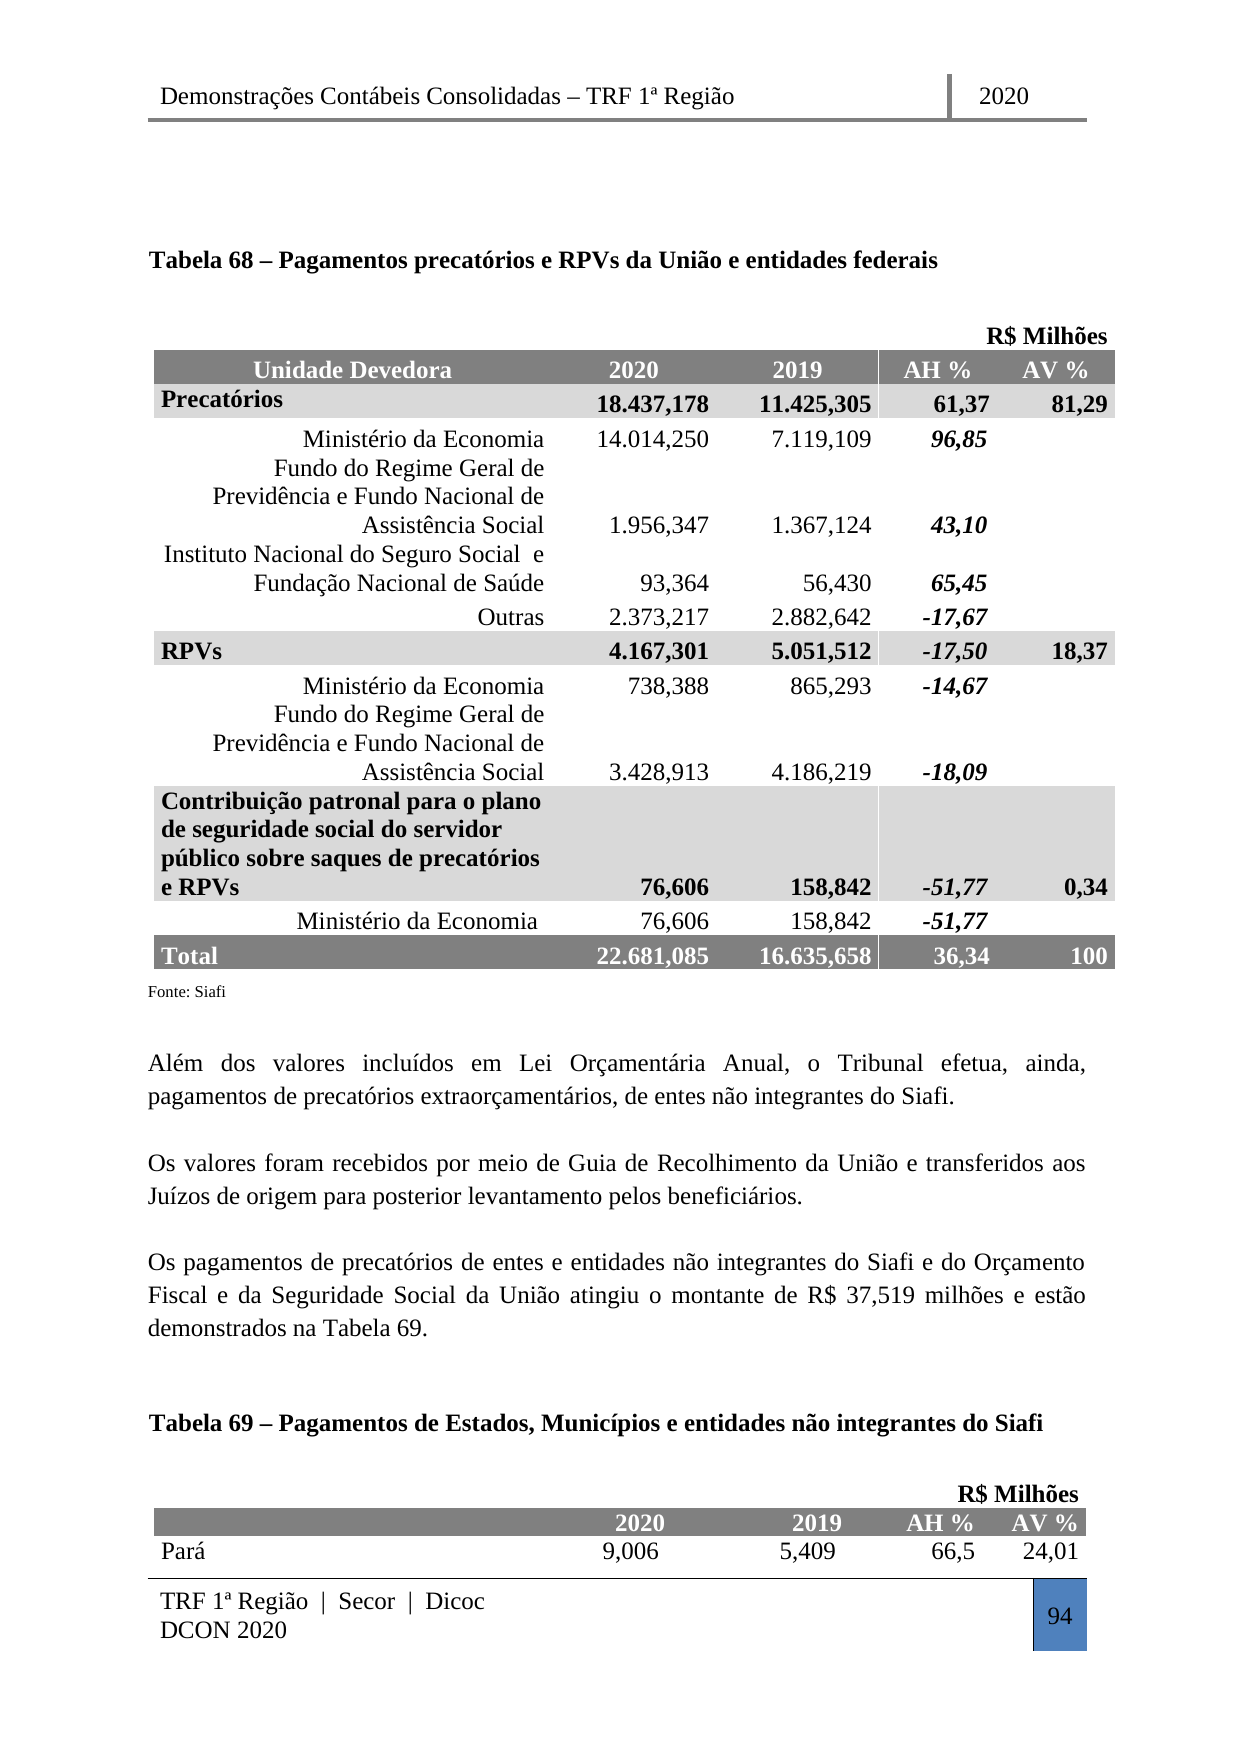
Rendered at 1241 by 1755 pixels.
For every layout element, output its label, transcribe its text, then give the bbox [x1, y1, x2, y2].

table_cell 5,409 [672, 1536, 849, 1565]
table_cell 738,388 [551, 665, 716, 699]
text Fonte: Siafi [148, 982, 1087, 1011]
table_cell Outras [154, 596, 551, 631]
table_cell [997, 418, 1115, 453]
table_cell 4.167,301 [551, 631, 716, 665]
table_cell 36,34 [879, 935, 997, 969]
table_cell Precatórios [154, 384, 551, 418]
table_cell 93,364 [551, 539, 716, 596]
table_cell 18.437,178 [551, 384, 716, 418]
table_cell [154, 1508, 524, 1536]
table_cell 76,606 [551, 901, 716, 935]
table_cell -14,67 [879, 665, 997, 699]
table_cell 66,5 [849, 1536, 982, 1565]
table_header [154, 317, 253, 349]
table_cell 4.186,219 [716, 700, 878, 786]
table_cell 65,45 [879, 539, 997, 596]
table_cell Ministério da Economia [154, 901, 551, 935]
table_cell 2019 [672, 1508, 849, 1536]
table_cell 2020 [551, 350, 716, 384]
table_cell 16.635,658 [716, 935, 878, 969]
table_cell -17,67 [879, 596, 997, 631]
table_header R$ Milhões [849, 1479, 1086, 1508]
table_cell AH % [849, 1508, 982, 1536]
table_cell Fundo do Regime Geral de Previdência e Fundo Nacional de Assistência Social [154, 700, 551, 786]
table_cell 9,006 [524, 1536, 672, 1565]
table_cell RPVs [154, 631, 551, 665]
table_cell 11.425,305 [716, 384, 878, 418]
table_cell Fundo do Regime Geral de Previdência e Fundo Nacional de Assistência Social [154, 453, 551, 539]
text Além dos valores incluídos em Lei Orçamentária Anual, o Tribunal efetua, ainda, pagamentos de precatórios extraorçamentários, de entes não integrantes do Siafi. [148, 1048, 1087, 1110]
table_cell 865,293 [716, 665, 878, 699]
table_cell -18,09 [879, 700, 997, 786]
text Tabela 69 – Pagamentos de Estados, Municípios e entidades não integrantes do Siafi [149, 1406, 1086, 1438]
table_cell 1.367,124 [716, 453, 878, 539]
table_cell AV % [997, 350, 1115, 384]
table_cell [997, 453, 1115, 539]
table_cell 3.428,913 [551, 700, 716, 786]
table_cell 158,842 [716, 901, 878, 935]
table_cell 0,34 [997, 786, 1115, 901]
table_cell 18,37 [997, 631, 1115, 665]
table_cell 24,01 [982, 1536, 1086, 1565]
table_cell 2.373,217 [551, 596, 716, 631]
table_cell AV % [982, 1508, 1086, 1536]
table_cell 56,430 [716, 539, 878, 596]
table_cell Ministério da Economia [154, 418, 551, 453]
table_cell 76,606 [551, 786, 716, 901]
table_cell Contribuição patronal para o plano de seguridade social do servidor público sobre saques de precatórios e RPVs [154, 786, 551, 901]
table_cell 2020 [524, 1508, 672, 1536]
table_cell -17,50 [879, 631, 997, 665]
table_cell 158,842 [716, 786, 878, 901]
table_cell 7.119,109 [716, 418, 878, 453]
table_cell 22.681,085 [551, 935, 716, 969]
table_cell 96,85 [879, 418, 997, 453]
table_cell 14.014,250 [551, 418, 716, 453]
table_header [524, 1479, 672, 1508]
text Os valores foram recebidos por meio de Guia de Recolhimento da União e transferidos aos Juízos de origem para posterior levantamento pelos beneficiários. [148, 1148, 1087, 1209]
table_cell [997, 700, 1115, 786]
table_cell [997, 539, 1115, 596]
table_cell Unidade Devedora [154, 350, 551, 384]
table_cell 2.882,642 [716, 596, 878, 631]
table_cell -51,77 [879, 901, 997, 935]
table_cell Instituto Nacional do Seguro Social e Fundação Nacional de Saúde [154, 539, 551, 596]
table_cell 100 [997, 935, 1115, 969]
table_cell Ministério da Economia [154, 665, 551, 699]
table_cell 81,29 [997, 384, 1115, 418]
table_cell 2019 [716, 350, 878, 384]
text Tabela 68 – Pagamentos precatórios e RPVs da União e entidades federais [149, 244, 1086, 276]
table_cell AH % [879, 350, 997, 384]
table_cell -51,77 [879, 786, 997, 901]
text Os pagamentos de precatórios de entes e entidades não integrantes do Siafi e do Orçamento Fiscal e da Seguridade Social da União atingiu o montante de R$ 37,519 milhões e estão demonstrados na Tabela 69. [148, 1247, 1087, 1342]
table_header R$ Milhões [551, 317, 1115, 349]
table_header [672, 1479, 849, 1508]
table_header [254, 317, 551, 349]
table_cell 43,10 [879, 453, 997, 539]
table_cell Pará [154, 1536, 524, 1565]
table_cell 61,37 [879, 384, 997, 418]
table_cell [997, 901, 1115, 935]
table_cell 5.051,512 [716, 631, 878, 665]
table_cell [997, 665, 1115, 699]
table_header [154, 1479, 524, 1508]
table_cell 1.956,347 [551, 453, 716, 539]
table_cell [997, 596, 1115, 631]
table_cell Total [154, 935, 551, 969]
